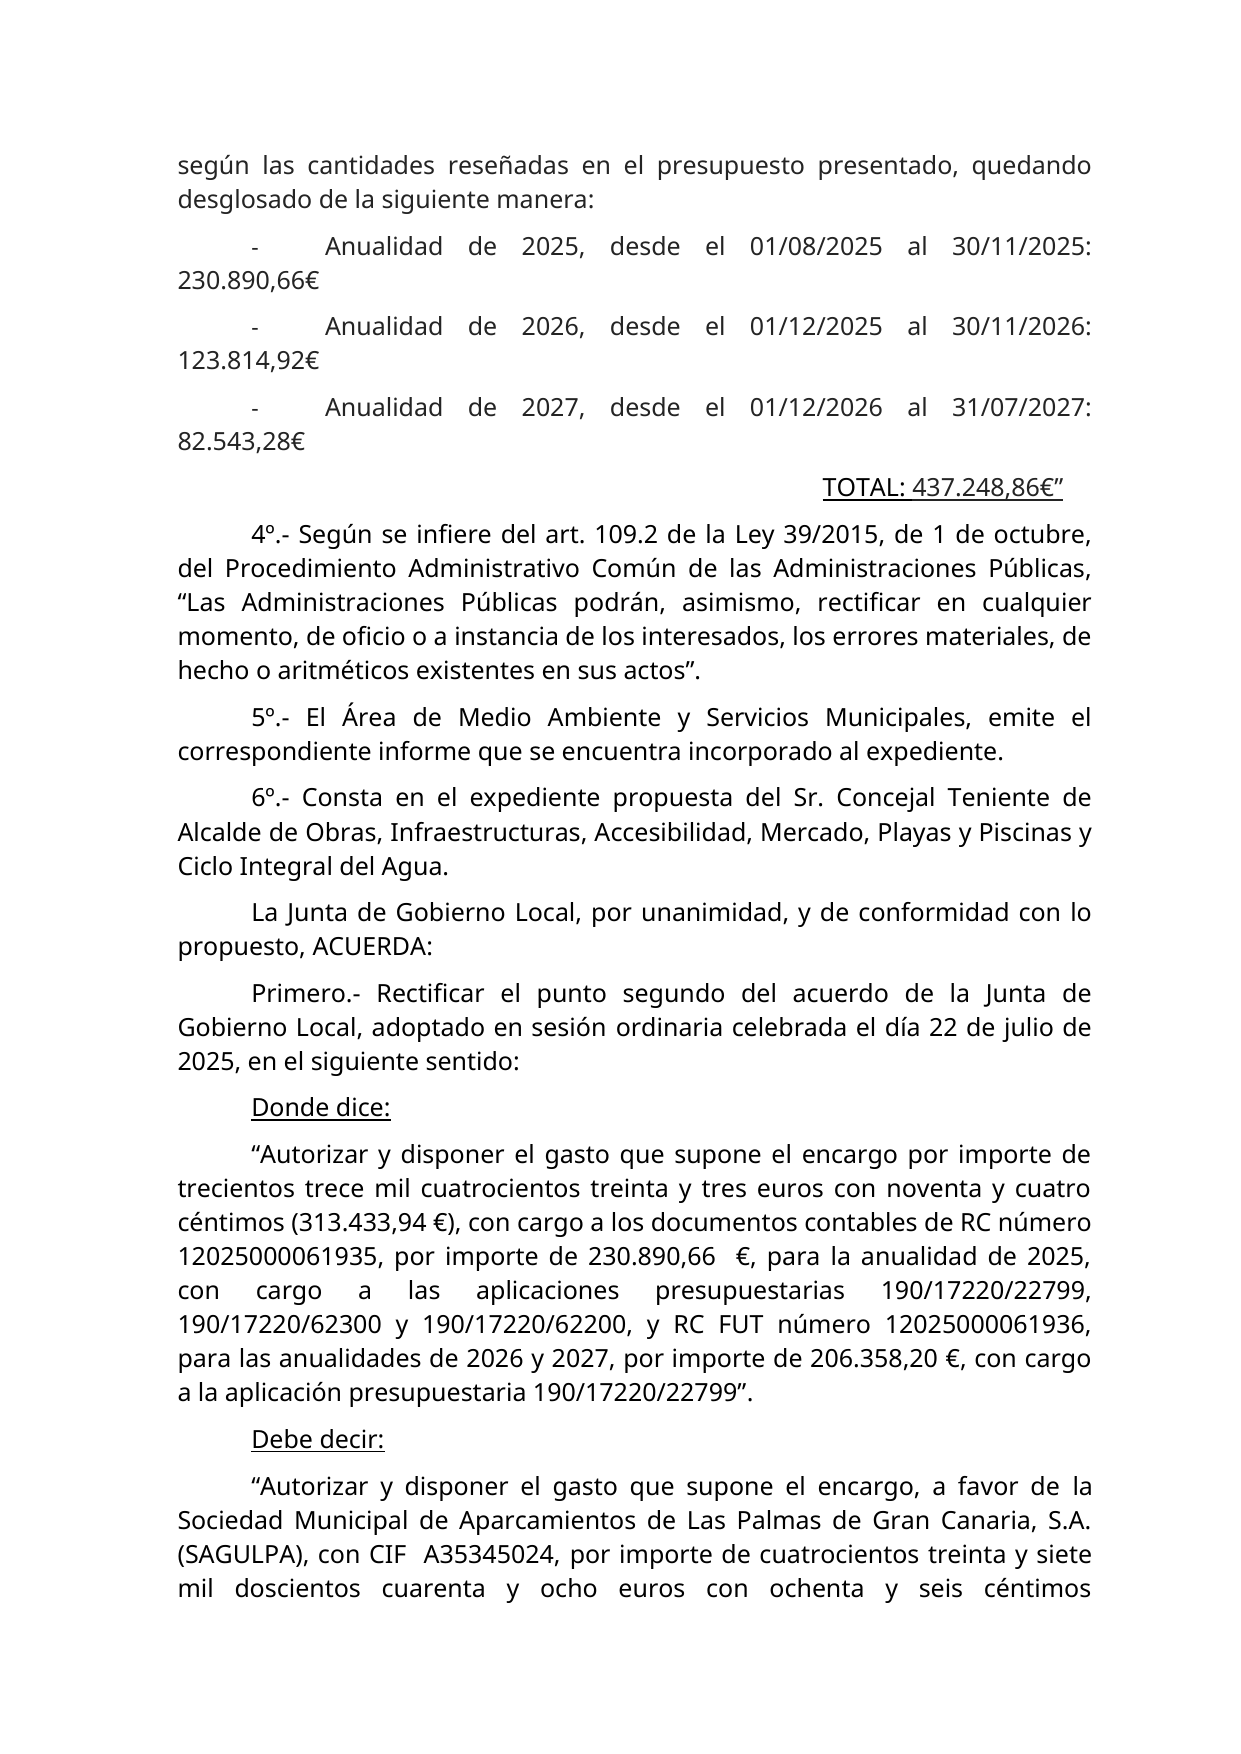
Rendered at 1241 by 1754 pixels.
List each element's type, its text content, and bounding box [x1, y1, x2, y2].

text Debe decir: [177, 1422, 1093, 1456]
text Primero.- Rectificar el punto segundo del acuerdo de la Junta de Gobierno Local, adoptado en sesión ordinaria celebrada el día 22 de julio de 2025, en el siguiente sentido: [177, 975, 1093, 1078]
text TOTAL: 437.248,86€” [177, 470, 1093, 504]
text “Autorizar y disponer el gasto que supone el encargo por importe de trecientos trece mil cuatrocientos treinta y tres euros con noventa y cuatro céntimos (313.433,94 €), con cargo a los documentos contables de RC número 12025000061935, por importe de 230.890,66 €, para la anualidad de 2025, con cargo a las aplicaciones presupuestarias 190/17220/22799, 190/17220/62300 y 190/17220/62200, y RC FUT número 12025000061936, para las anualidades de 2026 y 2027, por importe de 206.358,20 €, con cargo a la aplicación presupuestaria 190/17220/22799”. [177, 1137, 1093, 1409]
list Anualidad de 2026, desde el 01/12/2025 al 30/11/2026: 123.814,92€ [177, 309, 1093, 377]
list Anualidad de 2025, desde el 01/08/2025 al 30/11/2025: 230.890,66€ [177, 228, 1093, 296]
list Anualidad de 2027, desde el 01/12/2026 al 31/07/2027: 82.543,28€ [177, 389, 1093, 458]
text 4º.- Según se infiere del art. 109.2 de la Ley 39/2015, de 1 de octubre, del Procedimiento Administrativo Común de las Administraciones Públicas, “Las Administraciones Públicas podrán, asimismo, rectificar en cualquier momento, de oficio o a instancia de los interesados, los errores materiales, de hecho o aritméticos existentes en sus actos”. [177, 517, 1093, 687]
text según las cantidades reseñadas en el presupuesto presentado, quedando desglosado de la siguiente manera: [177, 148, 1093, 216]
text 6º.- Consta en el expediente propuesta del Sr. Concejal Teniente de Alcalde de Obras, Infraestructuras, Accesibilidad, Mercado, Playas y Piscinas y Ciclo Integral del Agua. [177, 780, 1093, 882]
text “Autorizar y disponer el gasto que supone el encargo, a favor de la Sociedad Municipal de Aparcamientos de Las Palmas de Gran Canaria, S.A. (SAGULPA), con CIF A35345024, por importe de cuatrocientos treinta y siete mil doscientos cuarenta y ocho euros con ochenta y seis céntimos [177, 1468, 1093, 1604]
text La Junta de Gobierno Local, por unanimidad, y de conformidad con lo propuesto, ACUERDA: [177, 895, 1093, 963]
text Donde dice: [177, 1090, 1093, 1124]
text 5º.- El Área de Medio Ambiente y Servicios Municipales, emite el correspondiente informe que se encuentra incorporado al expediente. [177, 699, 1093, 768]
